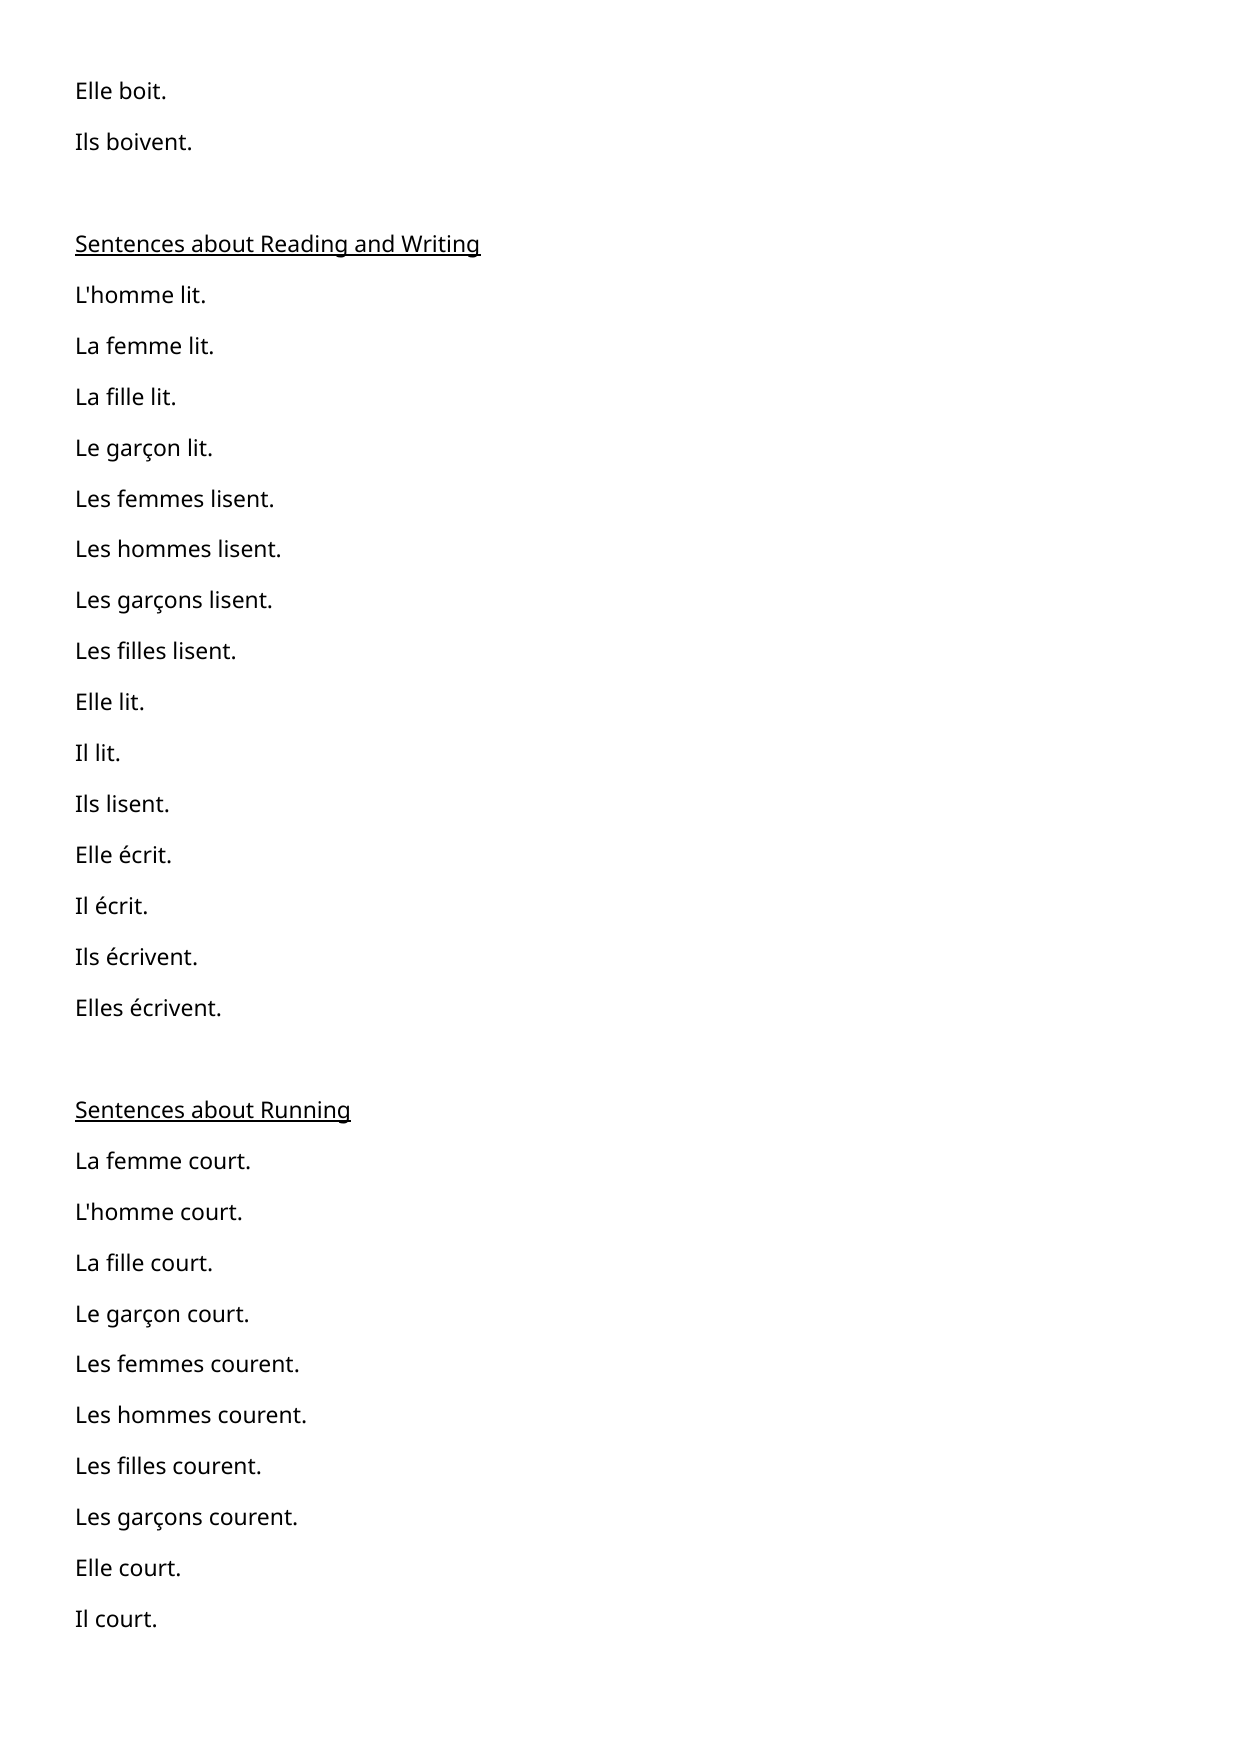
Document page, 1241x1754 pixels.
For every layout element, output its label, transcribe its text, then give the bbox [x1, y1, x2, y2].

text Les hommes lisent. [75, 533, 1165, 565]
text Le garçon lit. [75, 432, 1165, 463]
text Elles écrivent. [75, 992, 1165, 1023]
text La femme lit. [75, 330, 1165, 361]
text Ils boivent. [75, 126, 1165, 157]
text Les femmes lisent. [75, 482, 1165, 514]
text Ils lisent. [75, 788, 1165, 819]
text Il écrit. [75, 890, 1165, 921]
text Les garçons courent. [75, 1501, 1165, 1532]
text Ils écrivent. [75, 941, 1165, 972]
text Les filles lisent. [75, 635, 1165, 667]
text Les filles courent. [75, 1450, 1165, 1482]
text Elle boit. [75, 75, 1165, 106]
text Elle lit. [75, 686, 1165, 717]
text Il court. [75, 1603, 1165, 1634]
text Les garçons lisent. [75, 584, 1165, 616]
text Elle écrit. [75, 839, 1165, 870]
text Il lit. [75, 737, 1165, 768]
text La fille lit. [75, 381, 1165, 412]
text La femme court. [75, 1145, 1165, 1176]
text Les hommes courent. [75, 1399, 1165, 1431]
text Le garçon court. [75, 1297, 1165, 1329]
text La fille court. [75, 1247, 1165, 1278]
text L'homme court. [75, 1196, 1165, 1227]
text Sentences about Reading and Writing [75, 228, 1165, 259]
text Les femmes courent. [75, 1348, 1165, 1380]
text Elle court. [75, 1552, 1165, 1583]
text Sentences about Running [75, 1094, 1165, 1125]
text L'homme lit. [75, 279, 1165, 310]
